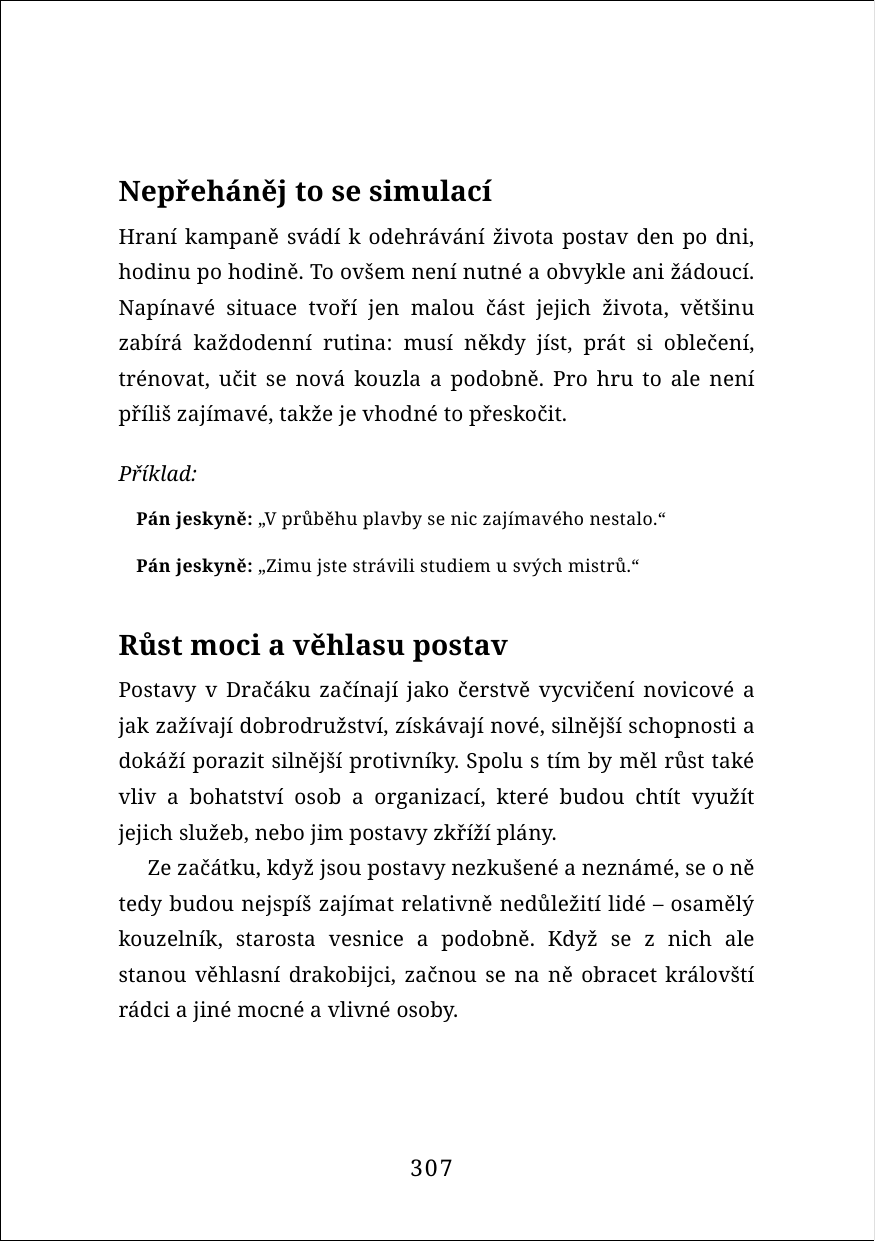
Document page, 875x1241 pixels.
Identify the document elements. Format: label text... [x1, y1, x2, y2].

text Pán jeskyně: „V průběhu plavby se nic zajímavého nestalo.“ [136, 506, 756, 530]
text Postavy v Dračáku začínají jako čerstvě vycvičení novicové a jak zažívají dobrodružství, získávají nové, silnější schopnosti a dokáží porazit silnější protivníky. Spolu s tím by měl růst také vliv a bohatství osob a organizací, které budou chtít využít jejich služeb, nebo jim postavy zkříží plány. Ze začátku, když jsou postavy nezkušené a neznámé, se o ně tedy budou nejspíš zajímat relativně nedůležití lidé – osamělý kouzelník, starosta vesnice a podobně. Když se z nich ale stanou věhlasní drakobijci, začnou se na ně obracet královští rádci a jiné mocné a vlivné osoby. [118, 676, 756, 1024]
text Hraní kampaně svádí k odehrávání života postav den po dni, hodinu po hodině. To ovšem není nutné a obvykle ani žádoucí. Napínavé situace tvoří jen malou část jejich života, většinu zabírá každodenní rutina: musí někdy jíst, prát si oblečení, trénovat, učit se nová kouzla a podobně. Pro hru to ale není příliš zajímavé, takže je vhodné to přeskočit. [118, 222, 756, 428]
text Příklad: [118, 459, 756, 487]
subtitle Nepřeháněj to se simulací [118, 172, 756, 210]
text Pán jeskyně: „Zimu jste strávili studiem u svých mistrů.“ [136, 554, 756, 578]
subtitle Růst moci a věhlasu postav [118, 625, 756, 664]
